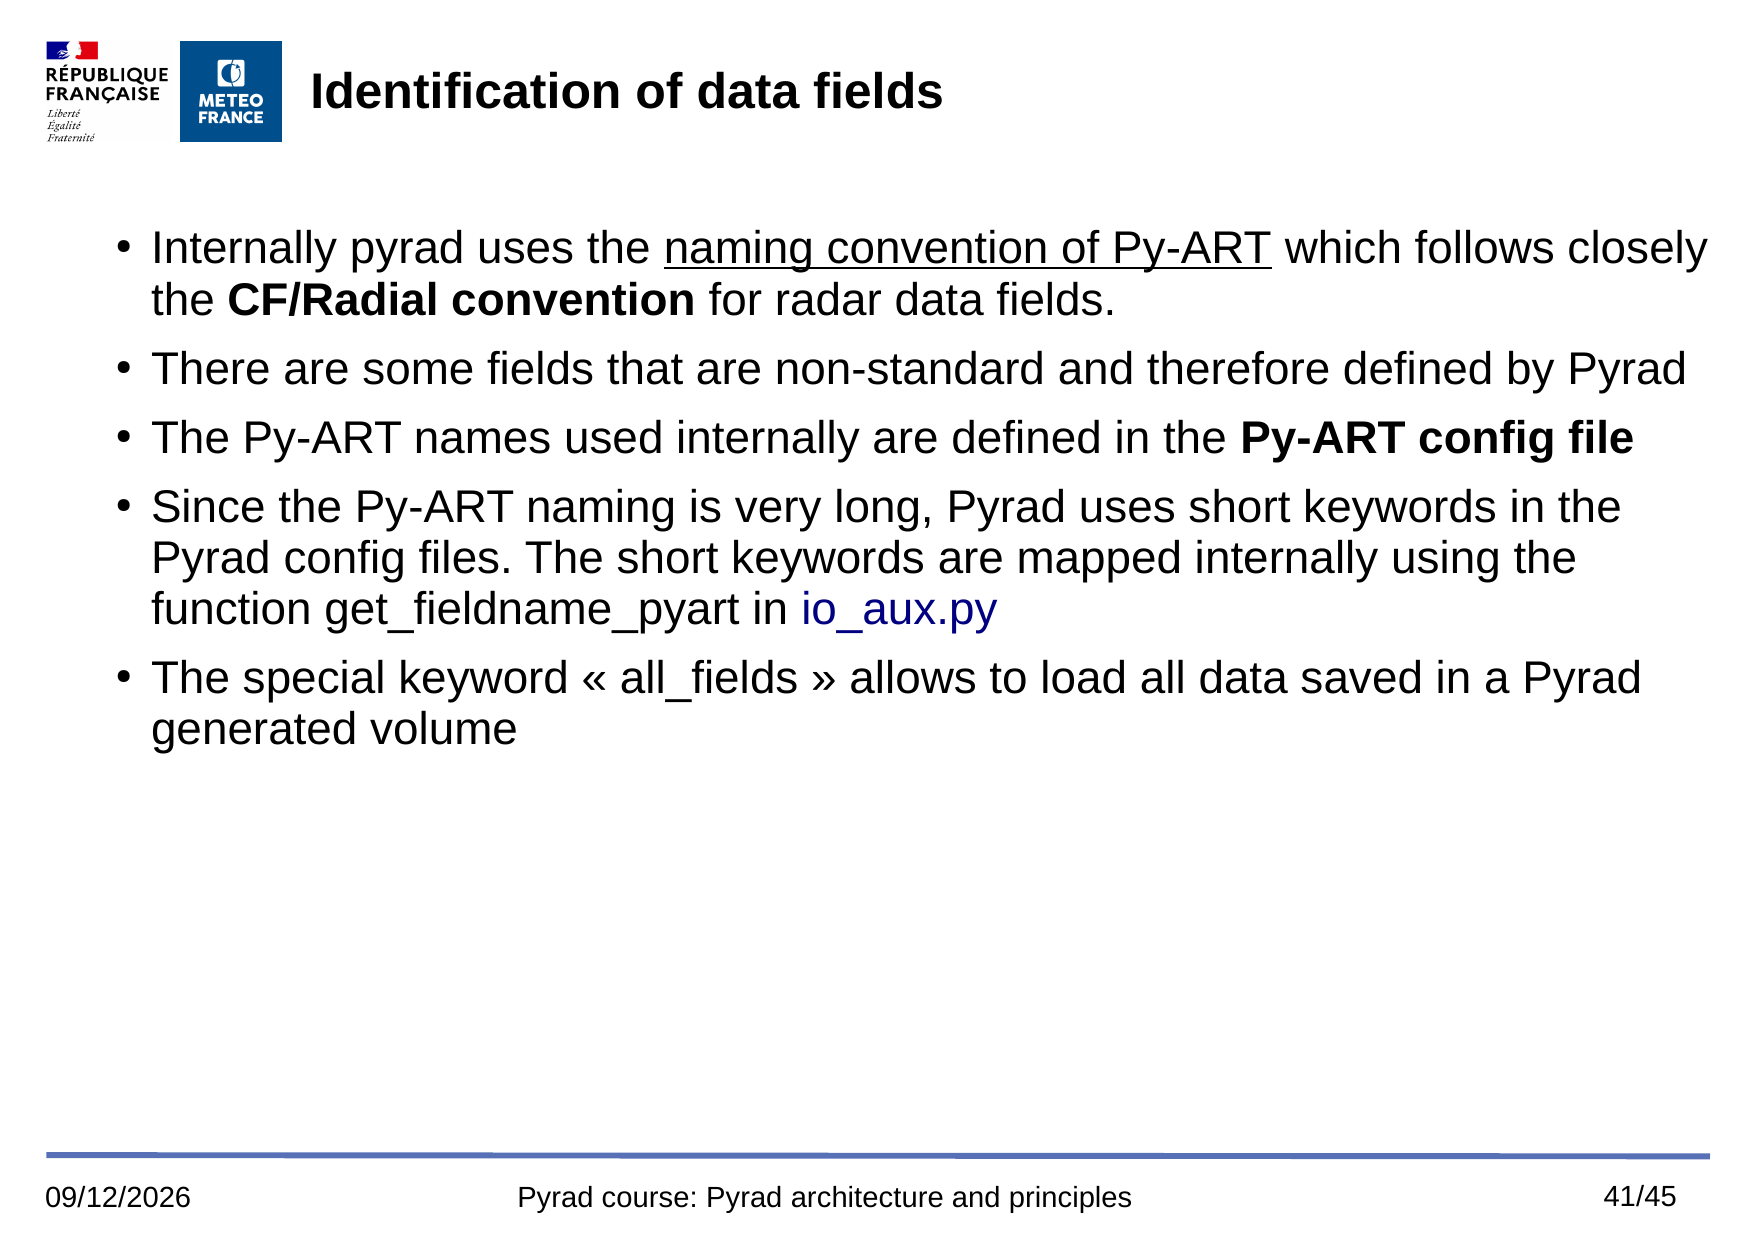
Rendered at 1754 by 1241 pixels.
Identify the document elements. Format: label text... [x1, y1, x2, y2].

list Internally pyrad uses the naming convention of Py-ART which follows closely the CF/Radial convention for radar data fields. There are some fields that are non-standard and therefore defined by Pyrad The Py-ART names used internally are defined in the Py-ART config file Since the Py-ART naming is very long, Pyrad uses short keywords in the Pyrad config files. The short keywords are mapped internally using the function get_fieldname_pyart in io_aux.py The special keyword « all_fields » allows to load all data saved in a Pyrad generated volume [44, 222, 1712, 1118]
picture [46, 41, 172, 142]
title Identification of data fields [310, 40, 1697, 142]
picture [180, 41, 282, 142]
